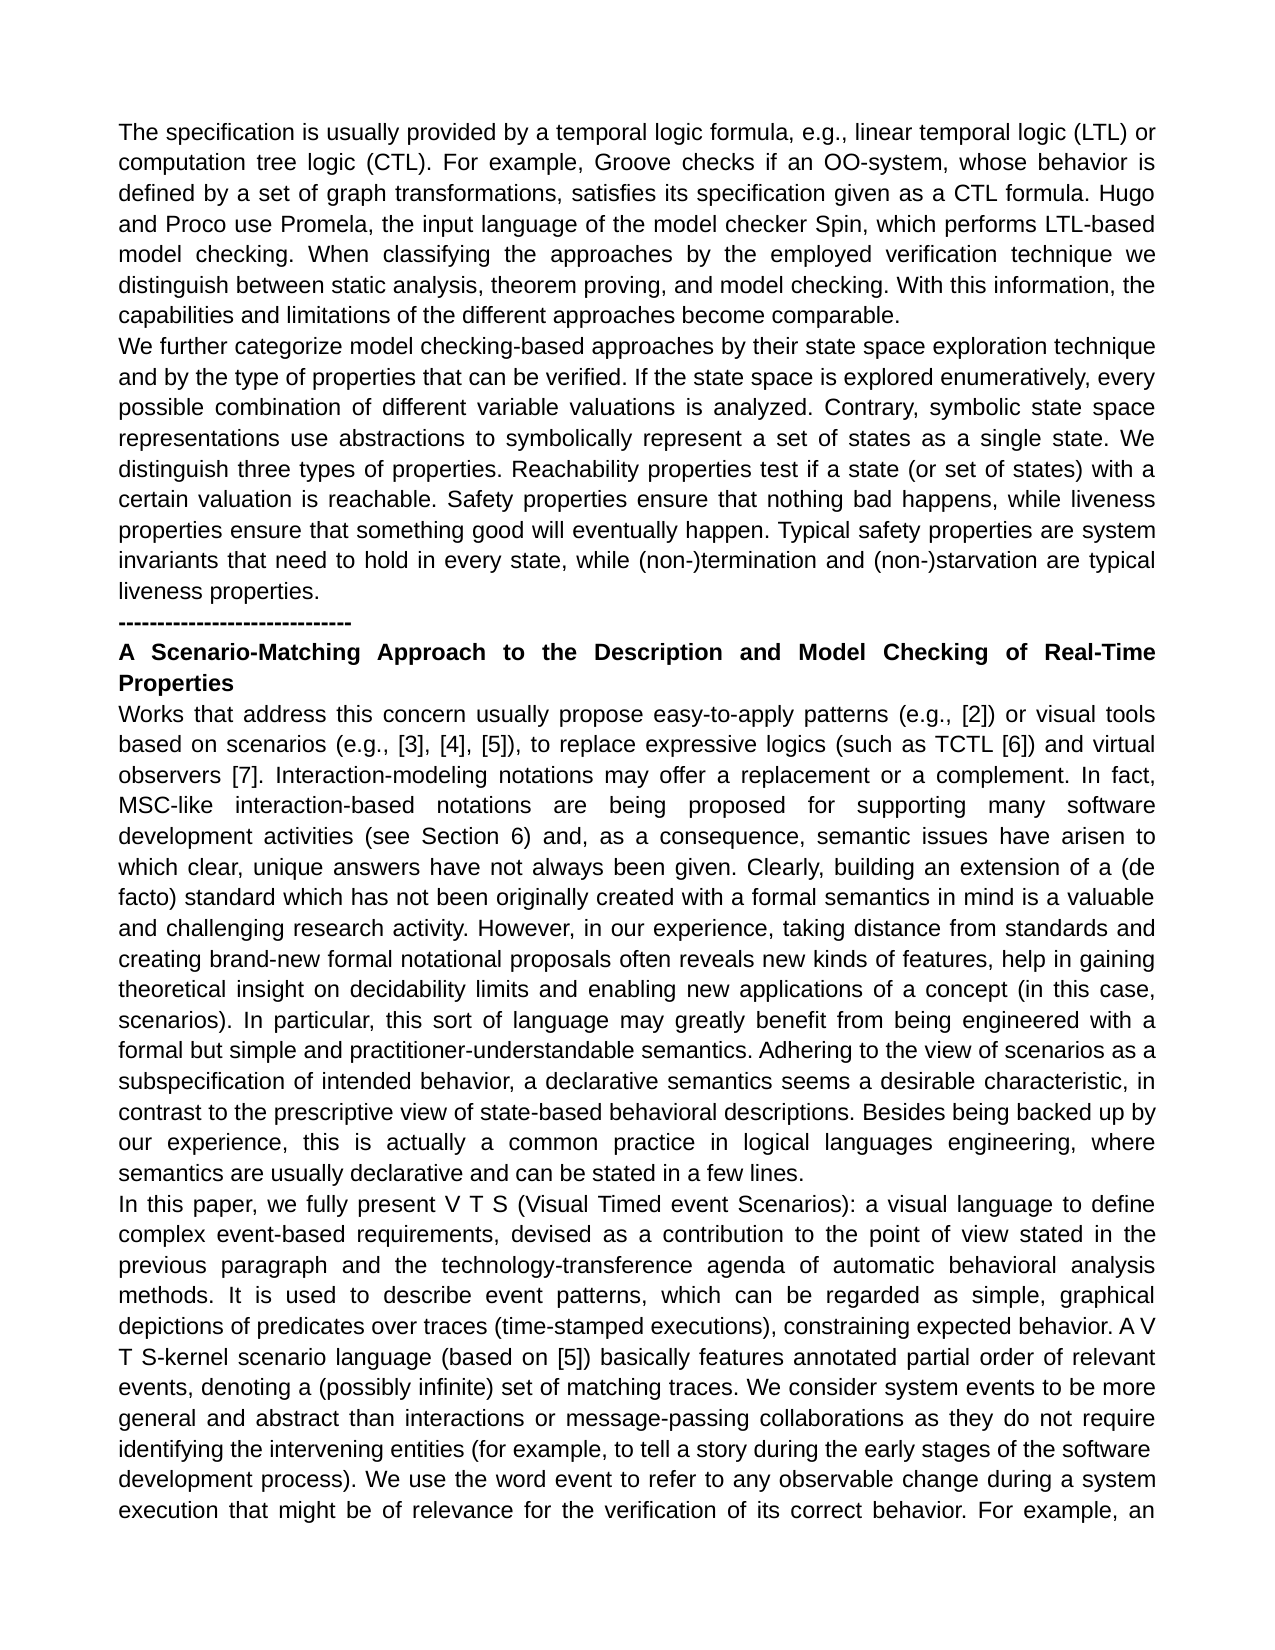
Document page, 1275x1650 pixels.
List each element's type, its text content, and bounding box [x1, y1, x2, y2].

text In this paper, we fully present V T S (Visual Timed event Scenarios): a visual language to define complex event-based requirements, devised as a contribution to the point of view stated in the previous paragraph and the technology-transference agenda of automatic behavioral analysis methods. It is used to describe event patterns, which can be regarded as simple, graphical depictions of predicates over traces (time-stamped executions), constraining expected behavior. A V T S-kernel scenario language (based on [5]) basically features annotated partial order of relevant events, denoting a (possibly infinite) set of matching traces. We consider system events to be more general and abstract than interactions or message-passing collaborations as they do not require identifying the intervening entities (for example, to tell a story during the early stages of the software [118, 1190, 1157, 1462]
text ------------------------------ [118, 608, 1157, 635]
text development process). We use the word event to refer to any observable change during a system execution that might be of relevance for the verification of its correct behavior. For example, an [118, 1466, 1157, 1523]
text A Scenario-Matching Approach to the Description and Model Checking of Real-Time Properties [118, 639, 1157, 696]
text We further categorize model checking-based approaches by their state space exploration technique and by the type of properties that can be verified. If the state space is explored enumeratively, every possible combination of different variable valuations is analyzed. Contrary, symbolic state space representations use abstractions to symbolically represent a set of states as a single state. We distinguish three types of properties. Reachability properties test if a state (or set of states) with a certain valuation is reachable. Safety properties ensure that nothing bad happens, while liveness properties ensure that something good will eventually happen. Typical safety properties are system invariants that need to hold in every state, while (non-)termination and (non-)starvation are typical liveness properties. [118, 332, 1157, 604]
text The specification is usually provided by a temporal logic formula, e.g., linear temporal logic (LTL) or computation tree logic (CTL). For example, Groove checks if an OO-system, whose behavior is defined by a set of graph transformations, satisfies its specification given as a CTL formula. Hugo and Proco use Promela, the input language of the model checker Spin, which performs LTL-based model checking. When classifying the approaches by the employed verification technique we distinguish between static analysis, theorem proving, and model checking. With this information, the capabilities and limitations of the different approaches become comparable. [118, 118, 1157, 329]
text Works that address this concern usually propose easy-to-apply patterns (e.g., [2]) or visual tools based on scenarios (e.g., [3], [4], [5]), to replace expressive logics (such as TCTL [6]) and virtual observers [7]. Interaction-modeling notations may offer a replacement or a complement. In fact, MSC-like interaction-based notations are being proposed for supporting many software development activities (see Section 6) and, as a consequence, semantic issues have arisen to which clear, unique answers have not always been given. Clearly, building an extension of a (de facto) standard which has not been originally created with a formal semantics in mind is a valuable and challenging research activity. However, in our experience, taking distance from standards and creating brand-new formal notational proposals often reveals new kinds of features, help in gaining theoretical insight on decidability limits and enabling new applications of a concept (in this case, scenarios). In particular, this sort of language may greatly benefit from being engineered with a formal but simple and practitioner-understandable semantics. Adhering to the view of scenarios as a subspecification of intended behavior, a declarative semantics seems a desirable characteristic, in contrast to the prescriptive view of state-based behavioral descriptions. Besides being backed up by our experience, this is actually a common practice in logical languages engineering, where semantics are usually declarative and can be stated in a few lines. [118, 700, 1157, 1186]
